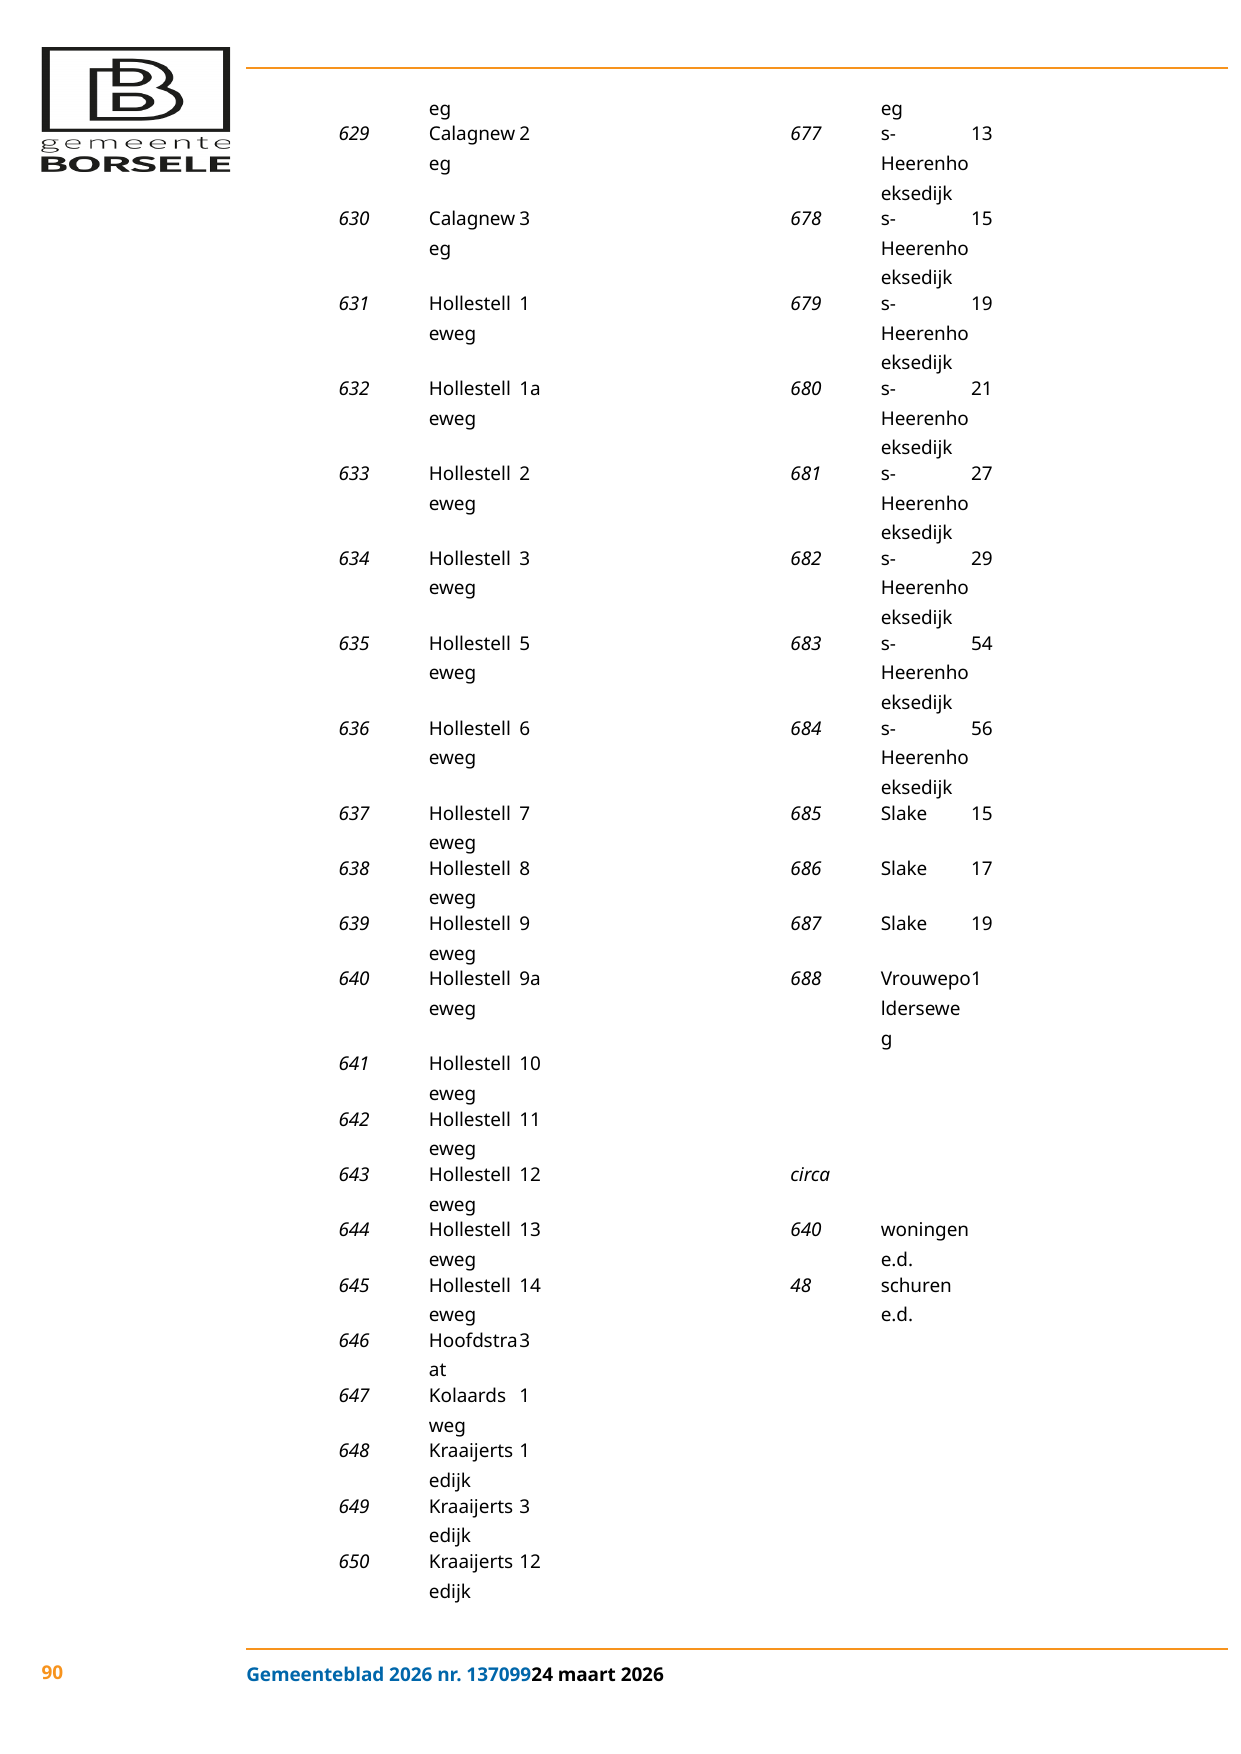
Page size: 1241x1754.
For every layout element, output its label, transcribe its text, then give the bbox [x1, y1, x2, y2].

table_cell [248, 95, 338, 121]
table_cell 3 [519, 1493, 609, 1548]
table_cell [881, 1051, 971, 1106]
table_cell [790, 1493, 881, 1548]
table_cell [248, 1272, 338, 1327]
table_cell 15 [971, 205, 1061, 290]
table_cell [700, 1383, 790, 1438]
table_cell [248, 910, 338, 966]
table_cell 683 [790, 630, 881, 715]
table_cell 677 [790, 121, 881, 205]
table_cell 636 [338, 715, 429, 800]
table_cell [609, 966, 700, 1051]
table_cell [700, 966, 790, 1051]
table_cell Slake [881, 910, 971, 966]
table_cell 17 [971, 855, 1061, 910]
table_cell Slake [881, 855, 971, 910]
table_cell [248, 1051, 338, 1106]
table_cell [1061, 290, 1152, 375]
table_cell [1061, 205, 1152, 290]
table_cell 643 [338, 1161, 429, 1216]
table_cell Hollestelleweg [429, 1051, 519, 1106]
table_cell 648 [338, 1438, 429, 1493]
table_cell 5 [519, 630, 609, 715]
table_cell 1 [519, 290, 609, 375]
table_cell [700, 1493, 790, 1548]
table_cell [1061, 1548, 1152, 1604]
table_cell Hoofdstraat [429, 1327, 519, 1382]
table_cell 13 [519, 1216, 609, 1272]
table_cell 633 [338, 460, 429, 545]
table_cell [700, 1161, 790, 1216]
table_cell eg [881, 95, 971, 121]
table_cell [971, 1161, 1061, 1216]
table_cell Hollestelleweg [429, 460, 519, 545]
table_cell Kraaijertsedijk [429, 1493, 519, 1548]
table_cell [971, 1493, 1061, 1548]
table_cell [1061, 1272, 1152, 1327]
table_cell 3 [519, 1327, 609, 1382]
table_cell [248, 1327, 338, 1382]
table_cell Hollestelleweg [429, 910, 519, 966]
table_cell Hollestelleweg [429, 630, 519, 715]
table_cell [700, 1216, 790, 1272]
table_cell 56 [971, 715, 1061, 800]
table_cell [338, 95, 429, 121]
table_cell [971, 1272, 1061, 1327]
table_cell [609, 205, 700, 290]
table_cell [248, 375, 338, 460]
table_cell [609, 1216, 700, 1272]
table_cell 1a [519, 375, 609, 460]
table_cell [971, 1216, 1061, 1272]
table_cell [700, 630, 790, 715]
table_cell [1061, 121, 1152, 205]
table_cell [248, 800, 338, 855]
table_cell 682 [790, 545, 881, 630]
table_cell s-Heerenhoeksedijk [881, 715, 971, 800]
table_cell 681 [790, 460, 881, 545]
table_cell [881, 1106, 971, 1161]
table_cell [248, 966, 338, 1051]
table_cell [790, 1548, 881, 1604]
table_cell [248, 1216, 338, 1272]
table_cell Hollestelleweg [429, 855, 519, 910]
table_cell Slake [881, 800, 971, 855]
table_cell 29 [971, 545, 1061, 630]
table_cell [881, 1383, 971, 1438]
table_cell Hollestelleweg [429, 1272, 519, 1327]
table_cell [248, 545, 338, 630]
table_cell 649 [338, 1493, 429, 1548]
table_cell [700, 460, 790, 545]
table_cell 679 [790, 290, 881, 375]
table_cell [971, 1106, 1061, 1161]
table_cell 3 [519, 205, 609, 290]
table_cell [248, 121, 338, 205]
table_cell 9a [519, 966, 609, 1051]
table_cell 8 [519, 855, 609, 910]
table_cell [609, 1327, 700, 1382]
table_cell 9 [519, 910, 609, 966]
table_cell 650 [338, 1548, 429, 1604]
table_cell s-Heerenhoeksedijk [881, 545, 971, 630]
table_cell Hollestelleweg [429, 715, 519, 800]
table_cell Hollestelleweg [429, 966, 519, 1051]
table_cell schuren e.d. [881, 1272, 971, 1327]
table_cell 687 [790, 910, 881, 966]
table_cell [1061, 630, 1152, 715]
table_cell 634 [338, 545, 429, 630]
picture [41, 47, 231, 172]
table_cell 637 [338, 800, 429, 855]
table_cell [1061, 1051, 1152, 1106]
table_cell [248, 1493, 338, 1548]
table_cell circa [790, 1161, 881, 1216]
table_cell [248, 460, 338, 545]
table_cell 1 [971, 966, 1061, 1051]
table_cell [1061, 545, 1152, 630]
table_cell [971, 1327, 1061, 1382]
table_cell Kraaijertsedijk [429, 1438, 519, 1493]
table_cell 678 [790, 205, 881, 290]
table_cell 680 [790, 375, 881, 460]
table_cell 48 [790, 1272, 881, 1327]
table_cell [248, 1161, 338, 1216]
table_cell 11 [519, 1106, 609, 1161]
table_cell [881, 1327, 971, 1382]
table_cell Hollestelleweg [429, 375, 519, 460]
table_cell [700, 290, 790, 375]
table_cell [248, 1106, 338, 1161]
table_cell [971, 1438, 1061, 1493]
table_cell [881, 1438, 971, 1493]
table_cell [700, 1051, 790, 1106]
table_cell 13 [971, 121, 1061, 205]
table_cell Hollestelleweg [429, 545, 519, 630]
table_cell 12 [519, 1161, 609, 1216]
table_cell [790, 95, 881, 121]
table_cell 1 [519, 1438, 609, 1493]
table_cell [609, 630, 700, 715]
table_cell [1061, 95, 1152, 121]
table_cell s-Heerenhoeksedijk [881, 375, 971, 460]
table_cell 3 [519, 545, 609, 630]
table_cell [609, 375, 700, 460]
table_cell [1061, 966, 1152, 1051]
table_cell 629 [338, 121, 429, 205]
table_cell s-Heerenhoeksedijk [881, 121, 971, 205]
table_cell Calagneweg [429, 121, 519, 205]
table_cell [609, 545, 700, 630]
table_cell 2 [519, 460, 609, 545]
table_cell [700, 205, 790, 290]
table_cell Calagneweg [429, 205, 519, 290]
table_cell [609, 290, 700, 375]
table_cell 21 [971, 375, 1061, 460]
table_cell [700, 375, 790, 460]
table_cell [1061, 1438, 1152, 1493]
table_cell [1061, 460, 1152, 545]
table_cell 642 [338, 1106, 429, 1161]
table_cell [248, 715, 338, 800]
table_cell [1061, 1161, 1152, 1216]
table_cell [700, 855, 790, 910]
table_cell 27 [971, 460, 1061, 545]
table_cell [700, 95, 790, 121]
table_cell [1061, 855, 1152, 910]
table_cell [609, 910, 700, 966]
table_cell 688 [790, 966, 881, 1051]
table_cell 646 [338, 1327, 429, 1382]
table_cell [881, 1161, 971, 1216]
table_cell [1061, 715, 1152, 800]
table_cell [971, 1548, 1061, 1604]
table_cell 54 [971, 630, 1061, 715]
table_cell woningen e.d. [881, 1216, 971, 1272]
table_cell s-Heerenhoeksedijk [881, 460, 971, 545]
table_cell [881, 1548, 971, 1604]
table_cell [700, 121, 790, 205]
table_cell [700, 545, 790, 630]
table_cell [248, 1548, 338, 1604]
table_cell 639 [338, 910, 429, 966]
table_cell 635 [338, 630, 429, 715]
table_cell 641 [338, 1051, 429, 1106]
table_cell [1061, 1327, 1152, 1382]
table_cell [248, 630, 338, 715]
table_cell 640 [790, 1216, 881, 1272]
table_cell [248, 1438, 338, 1493]
table_cell 1 [519, 1383, 609, 1438]
table_cell Kolaardsweg [429, 1383, 519, 1438]
table_cell [790, 1051, 881, 1106]
table_cell [609, 715, 700, 800]
table_cell [700, 1106, 790, 1161]
table_cell Vrouwepolderseweg [881, 966, 971, 1051]
table_cell [700, 1548, 790, 1604]
table_cell 14 [519, 1272, 609, 1327]
table_cell [790, 1106, 881, 1161]
table_cell [1061, 1216, 1152, 1272]
table_cell Kraaijertsedijk [429, 1548, 519, 1604]
table_cell 686 [790, 855, 881, 910]
table_cell [700, 910, 790, 966]
table_cell [1061, 800, 1152, 855]
table_cell [609, 1272, 700, 1327]
table_cell Hollestelleweg [429, 800, 519, 855]
table_cell [609, 95, 700, 121]
table_cell [700, 715, 790, 800]
table_cell [700, 800, 790, 855]
table_cell [609, 1161, 700, 1216]
table_cell [519, 95, 609, 121]
table_cell Hollestelleweg [429, 1161, 519, 1216]
table_cell 12 [519, 1548, 609, 1604]
table_cell [609, 1106, 700, 1161]
table_cell Hollestelleweg [429, 290, 519, 375]
table_cell 644 [338, 1216, 429, 1272]
table_cell [1061, 1383, 1152, 1438]
table_cell [1061, 910, 1152, 966]
table_cell 645 [338, 1272, 429, 1327]
table_cell [971, 1383, 1061, 1438]
table_cell s-Heerenhoeksedijk [881, 630, 971, 715]
table_cell [790, 1383, 881, 1438]
table_cell 19 [971, 290, 1061, 375]
table_cell 685 [790, 800, 881, 855]
table_cell 7 [519, 800, 609, 855]
table_cell [609, 800, 700, 855]
table_cell Hollestelleweg [429, 1216, 519, 1272]
table_cell 647 [338, 1383, 429, 1438]
table_cell 684 [790, 715, 881, 800]
table_cell 2 [519, 121, 609, 205]
table_cell [881, 1493, 971, 1548]
table_cell 15 [971, 800, 1061, 855]
table_cell [609, 855, 700, 910]
table_cell [971, 95, 1061, 121]
table_cell [609, 1051, 700, 1106]
table_cell [609, 1548, 700, 1604]
table_cell 640 [338, 966, 429, 1051]
table_cell [609, 1383, 700, 1438]
table_cell [700, 1327, 790, 1382]
table_cell [248, 290, 338, 375]
table_cell [248, 1383, 338, 1438]
table_cell s-Heerenhoeksedijk [881, 290, 971, 375]
table_cell [609, 121, 700, 205]
table_cell 10 [519, 1051, 609, 1106]
table_cell [700, 1272, 790, 1327]
table_cell 638 [338, 855, 429, 910]
table_cell [971, 1051, 1061, 1106]
table_cell 630 [338, 205, 429, 290]
table_cell 631 [338, 290, 429, 375]
table_cell [700, 1438, 790, 1493]
table_cell Hollestelleweg [429, 1106, 519, 1161]
table_cell [790, 1327, 881, 1382]
table_cell 19 [971, 910, 1061, 966]
table_cell [248, 855, 338, 910]
table_cell [609, 1438, 700, 1493]
table_cell eg [429, 95, 519, 121]
table_cell 632 [338, 375, 429, 460]
table_cell [1061, 375, 1152, 460]
table_cell 6 [519, 715, 609, 800]
table_cell s-Heerenhoeksedijk [881, 205, 971, 290]
table_cell [1061, 1493, 1152, 1548]
table_cell [609, 1493, 700, 1548]
table_cell [1061, 1106, 1152, 1161]
table_cell [790, 1438, 881, 1493]
table_cell [248, 205, 338, 290]
table_cell [609, 460, 700, 545]
